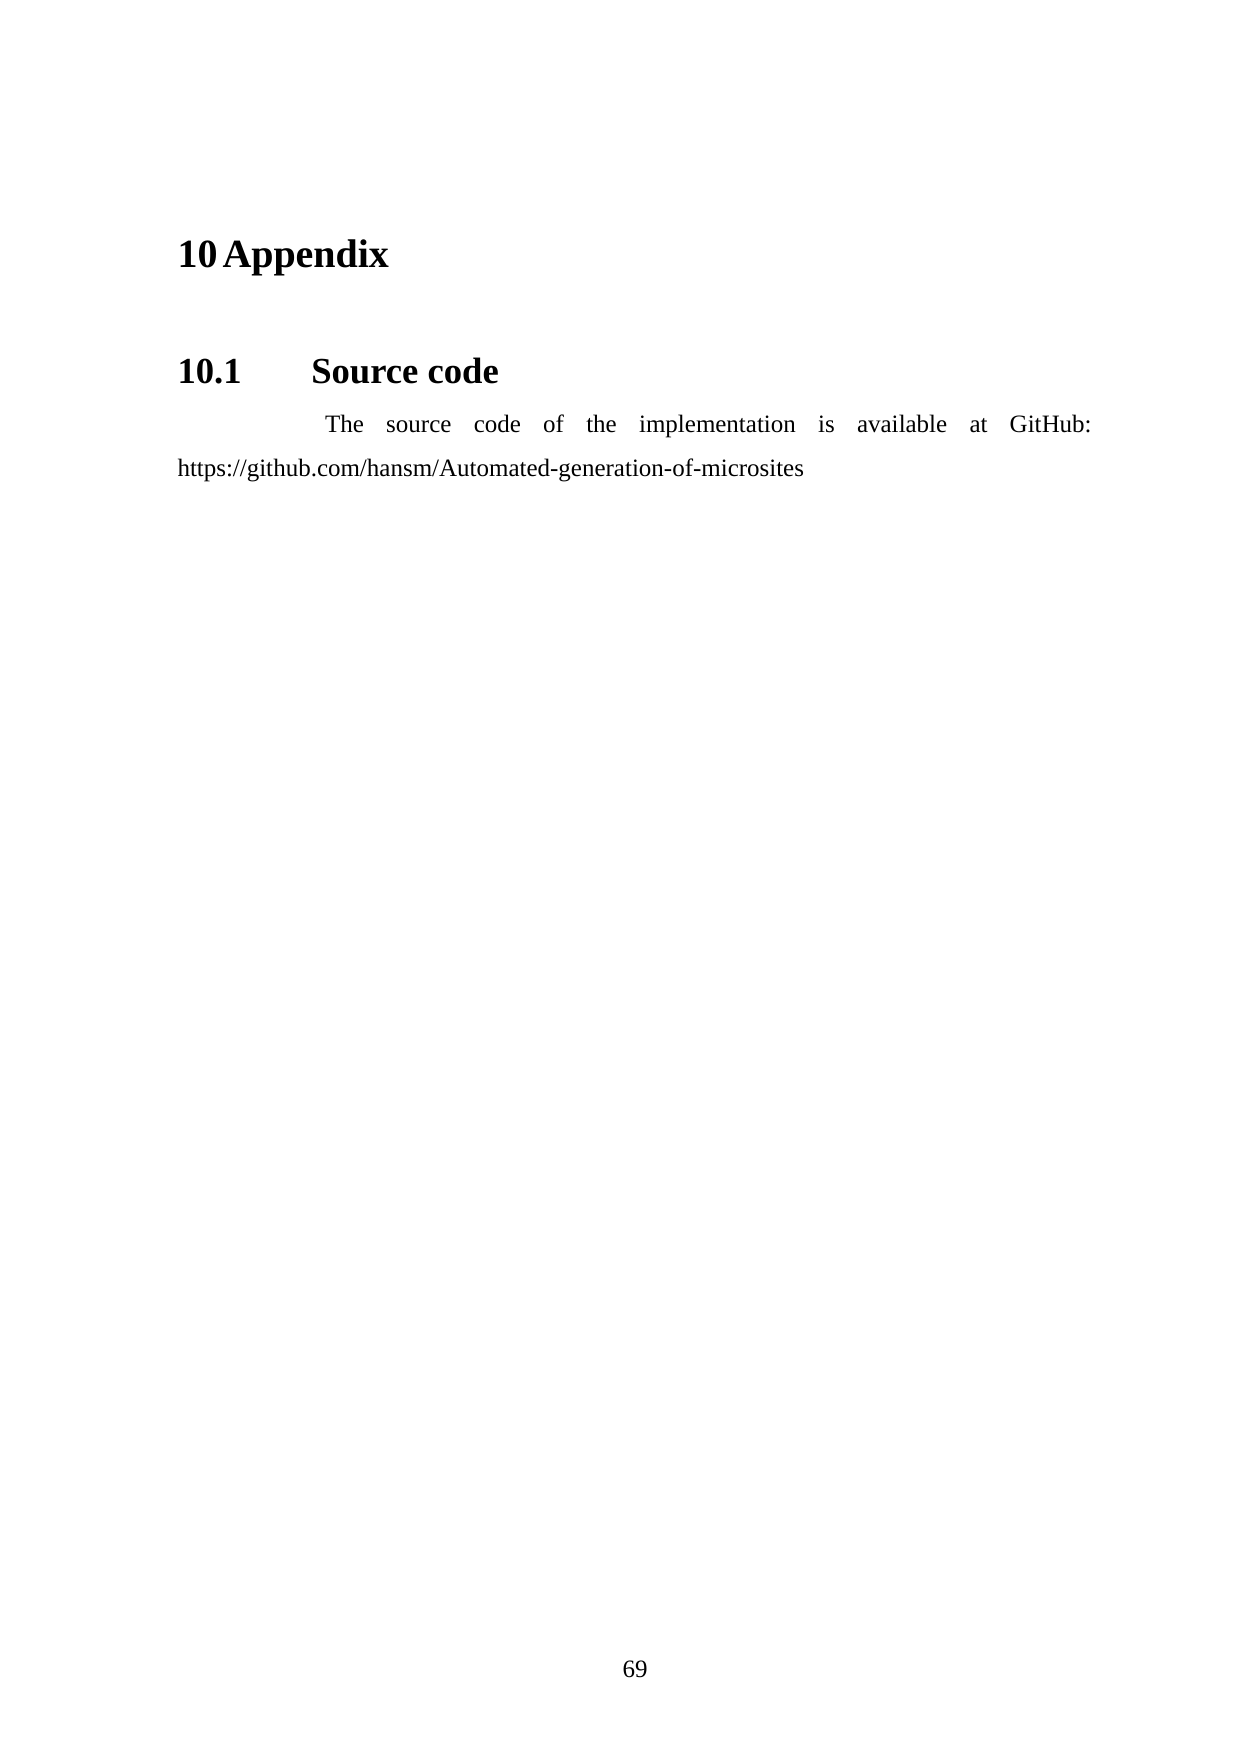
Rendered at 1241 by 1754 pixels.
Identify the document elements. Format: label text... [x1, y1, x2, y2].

text The source code of the implementation is available at GitHub: https://github.com/hansm/Automated-generation-of-microsites [177, 409, 1093, 481]
subtitle Appendix [177, 231, 1093, 277]
subtitle Source code [177, 349, 1093, 391]
